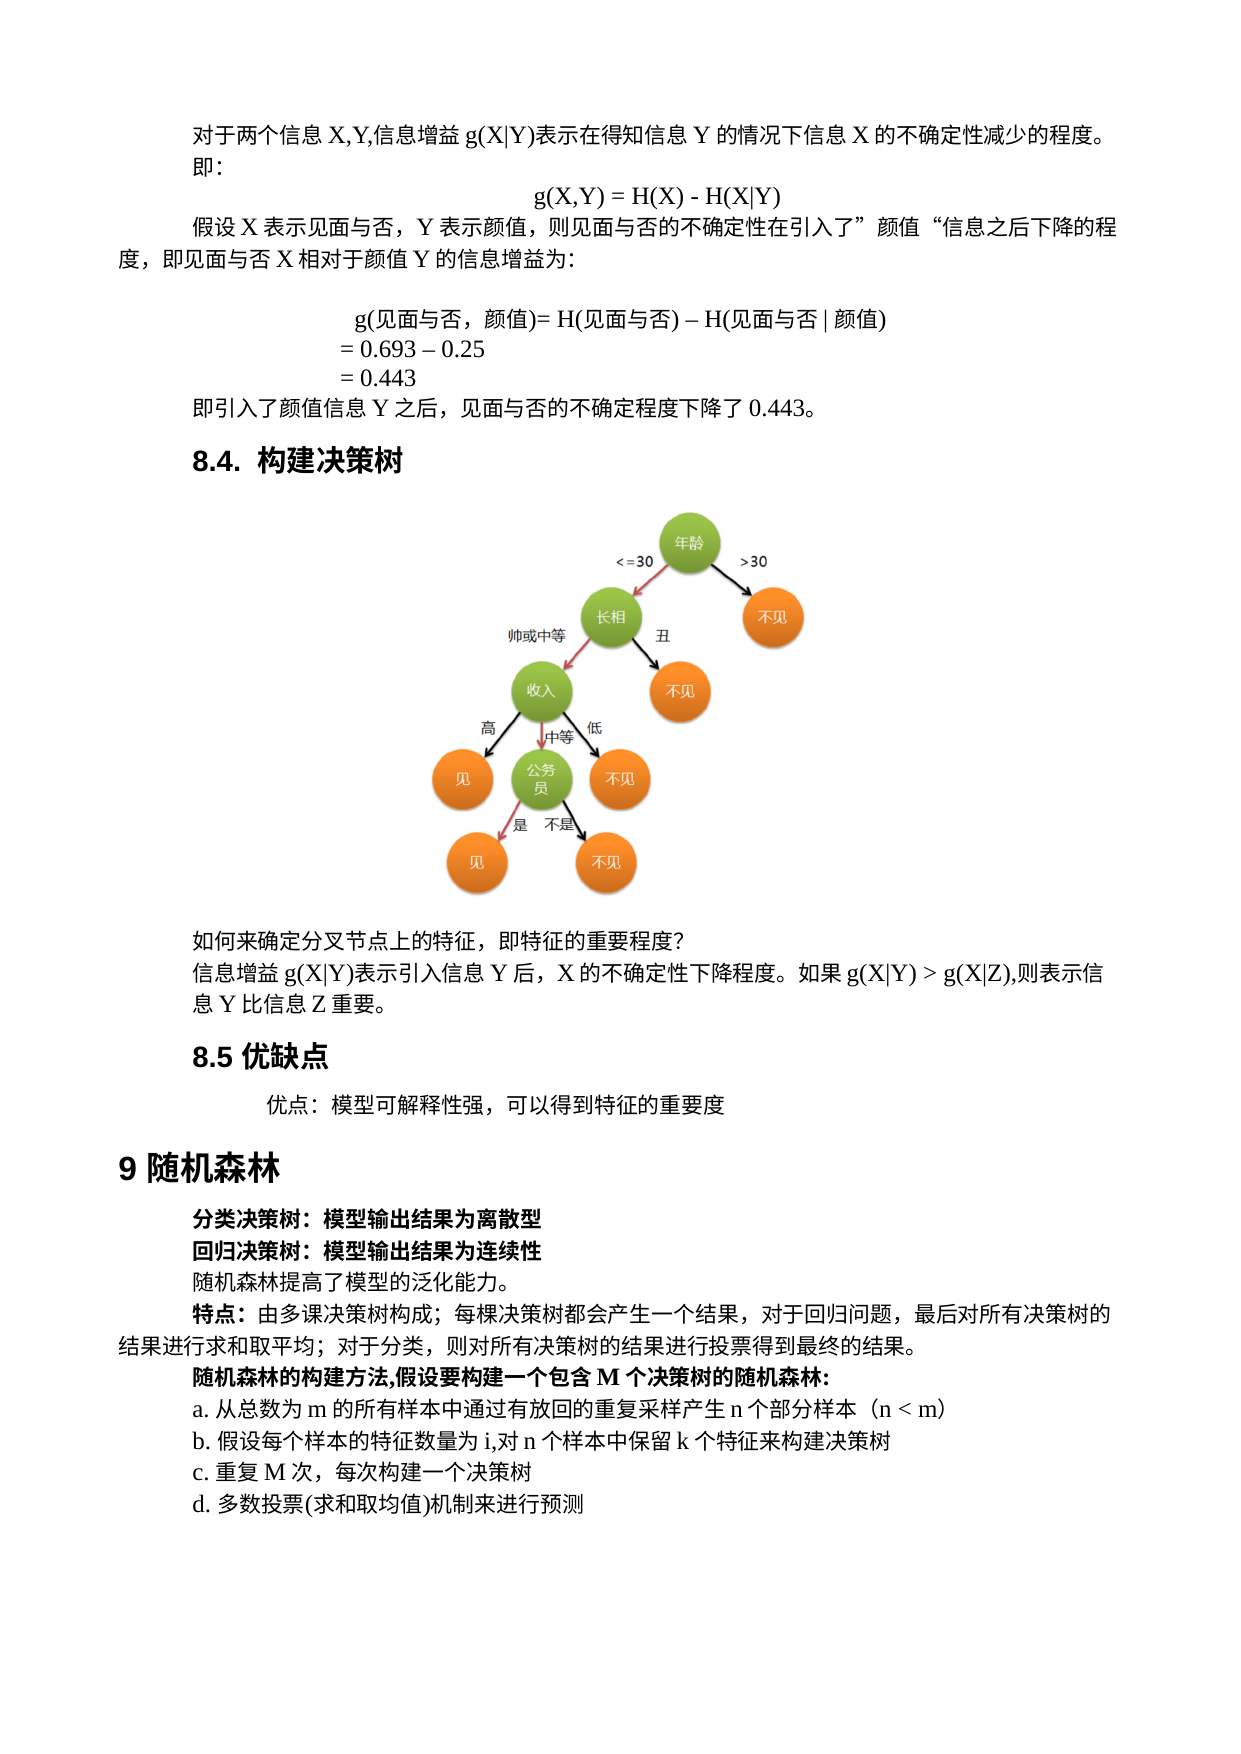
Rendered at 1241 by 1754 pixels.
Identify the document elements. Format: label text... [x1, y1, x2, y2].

text 回归决策树：模型输出结果为连续性 [118, 1234, 1122, 1265]
text 信息增益g(X|Y)表示引入信息Y后，X的不确定性下降程度。如果g(X|Y) > g(X|Z),则表示信息Y比信息Z重要。 [192, 956, 1122, 1019]
text 如何来确定分叉节点上的特征，即特征的重要程度？ [192, 924, 1122, 956]
text 即引入了颜值信息Y之后，见面与否的不确定程度下降了0.443。 [118, 391, 1122, 423]
text c. 重复M次，每次构建一个决策树 [118, 1455, 1122, 1487]
picture [397, 506, 811, 898]
text b. 假设每个样本的特征数量为i,对n个样本中保留k个特征来构建决策树 [118, 1424, 1122, 1455]
text 假设X表示见面与否，Y表示颜值，则见面与否的不确定性在引入了”颜值“信息之后下降的程度，即见面与否X相对于颜值Y的信息增益为： [118, 210, 1122, 273]
text g(X,Y) = H(X) - H(X|Y) [192, 181, 1122, 210]
text a. 从总数为m的所有样本中通过有放回的重复采样产生n个部分样本（n < m） [118, 1392, 1122, 1424]
text 随机森林提高了模型的泛化能力。 [118, 1265, 1122, 1297]
subtitle 8.4. 构建决策树 [118, 438, 1122, 480]
text d. 多数投票(求和取均值)机制来进行预测 [118, 1487, 1122, 1519]
text = 0.693 – 0.25 [118, 334, 1122, 363]
text = 0.443 [118, 363, 1122, 391]
subtitle 9 随机森林 [118, 1141, 1122, 1189]
text g(见面与否，颜值)= H(见面与否) – H(见面与否 | 颜值) [118, 302, 1122, 334]
subtitle 8.5 优缺点 [118, 1033, 1122, 1076]
text 分类决策树：模型输出结果为离散型 [118, 1202, 1122, 1234]
text 特点：由多课决策树构成；每棵决策树都会产生一个结果，对于回归问题，最后对所有决策树的结果进行求和取平均；对于分类，则对所有决策树的结果进行投票得到最终的结果。 [118, 1297, 1122, 1360]
text 随机森林的构建方法,假设要构建一个包含M个决策树的随机森林: [118, 1360, 1122, 1392]
text 优点：模型可解释性强，可以得到特征的重要度 [118, 1088, 1122, 1120]
text 对于两个信息X,Y,信息增益g(X|Y)表示在得知信息Y的情况下信息X的不确定性减少的程度。即： [192, 118, 1122, 181]
